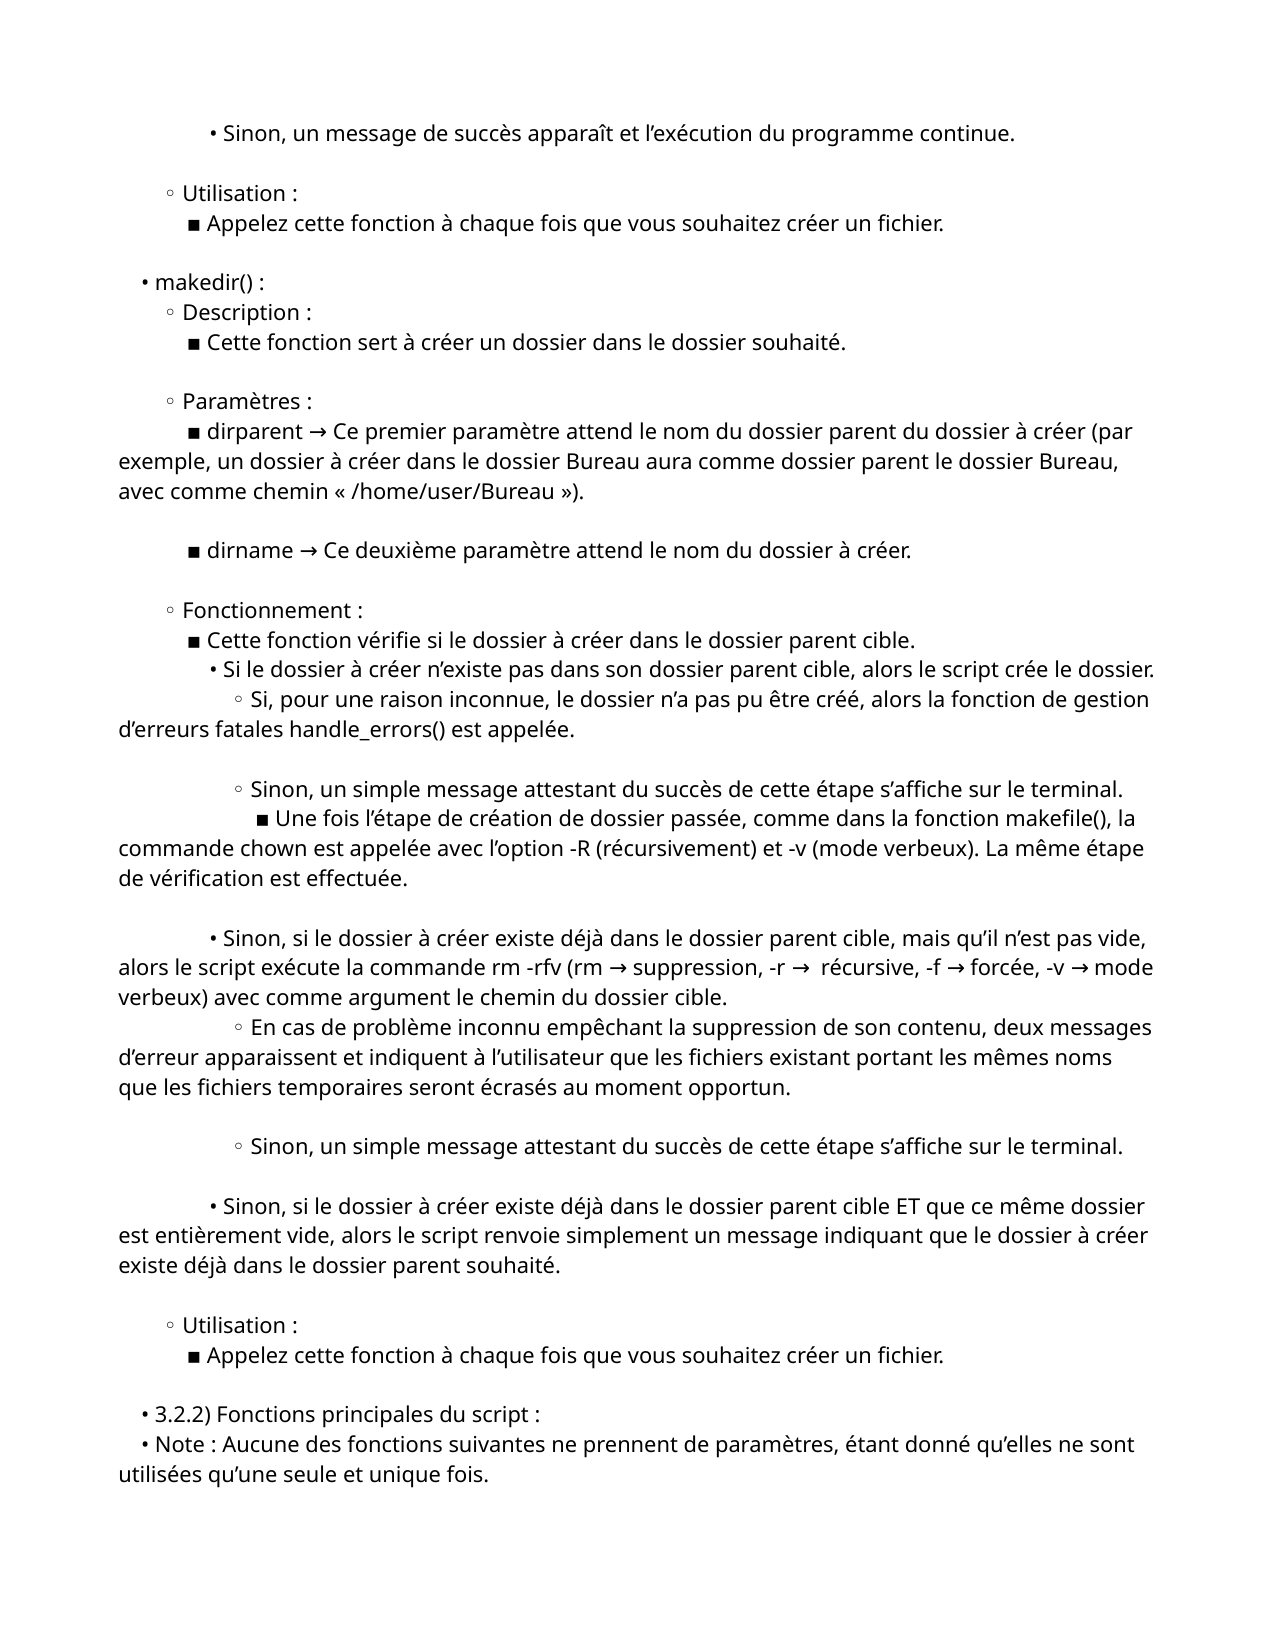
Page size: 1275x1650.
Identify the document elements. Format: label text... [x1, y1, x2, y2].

text ­ [118, 744, 1157, 773]
text • Note : Aucune des fonctions suivantes ne prennent de paramètres, étant donné qu’elles ne sont utilisées qu’une seule et unique fois. [118, 1429, 1157, 1488]
text • Sinon, si le dossier à créer existe déjà dans le dossier parent cible ET que ce même dossier est entièrement vide, alors le script renvoie simplement un message indiquant que le dossier à créer existe déjà dans le dossier parent souhaité. [118, 1191, 1157, 1280]
text ▪ Cette fonction vérifie si le dossier à créer dans le dossier parent cible. [118, 624, 1157, 654]
text ▪ Appelez cette fonction à chaque fois que vous souhaitez créer un fichier. [118, 1339, 1157, 1369]
text ▪ dirparent → Ce premier paramètre attend le nom du dossier parent du dossier à créer (par exemple, un dossier à créer dans le dossier Bureau aura comme dossier parent le dossier Bureau, avec comme chemin « /home/user/Bureau »). [118, 416, 1157, 505]
text ◦ Paramètres : [118, 386, 1157, 416]
text ▪ Une fois l’étape de création de dossier passée, comme dans la fonction makefile(), la commande chown est appelée avec l’option -R (récursivement) et -v (mode verbeux). La même étape de vérification est effectuée. [118, 803, 1157, 893]
text ◦ Description : [118, 297, 1157, 327]
text • 3.2.2) Fonctions ­principales du script : [118, 1399, 1157, 1429]
text • makedir() : [118, 267, 1157, 297]
text ▪ Cette fonction sert à créer un dossier dans le dossier souhaité. [118, 327, 1157, 356]
text ◦ En cas de problème inconnu empêchant la suppression de son contenu, deux messages d’erreur apparaissent et indiquent à l’utilisateur que les fichiers existant portant les mêmes noms que les fichiers temporaires seront écrasés au moment opportun. [118, 1012, 1157, 1101]
text ◦ Utilisation : [118, 178, 1157, 207]
text ◦ Sinon, un simple message attestant du succès de cette étape s’affiche sur le terminal. [118, 773, 1157, 803]
text ◦ Utilisation : [118, 1310, 1157, 1339]
text ◦ Sinon, un simple message attestant du succès de cette étape s’affiche sur le terminal. [118, 1131, 1157, 1161]
text ▪ dirname → Ce deuxième paramètre attend le nom du dossier à créer. [118, 535, 1157, 565]
text ▪ Appelez cette fonction à chaque fois que vous souhaitez créer un fichier. [118, 207, 1157, 237]
text ◦ Si, pour une raison inconnue, le dossier n’a pas pu être créé, alors la fonction de gestion d’erreurs fatales handle_errors() est appelée. [118, 684, 1157, 744]
text • Sinon, un message de succès apparaît et l’exécution du programme continue. [118, 118, 1157, 148]
text ◦ Fonctionnement : [118, 595, 1157, 624]
text • Si le dossier à créer n’existe pas dans son­ dossier parent cible, alors le script crée le dossier. [118, 654, 1157, 684]
text • Sinon, si le dossier à créer existe déjà dans le dossier parent cible, mais qu’il n’est pas vide, alors le script exécute la commande rm -rfv (rm → suppression, -r → récursive, -f → forcée, -v → mode verbeux) avec comme argument le chemin du dossier cible. [118, 922, 1157, 1012]
